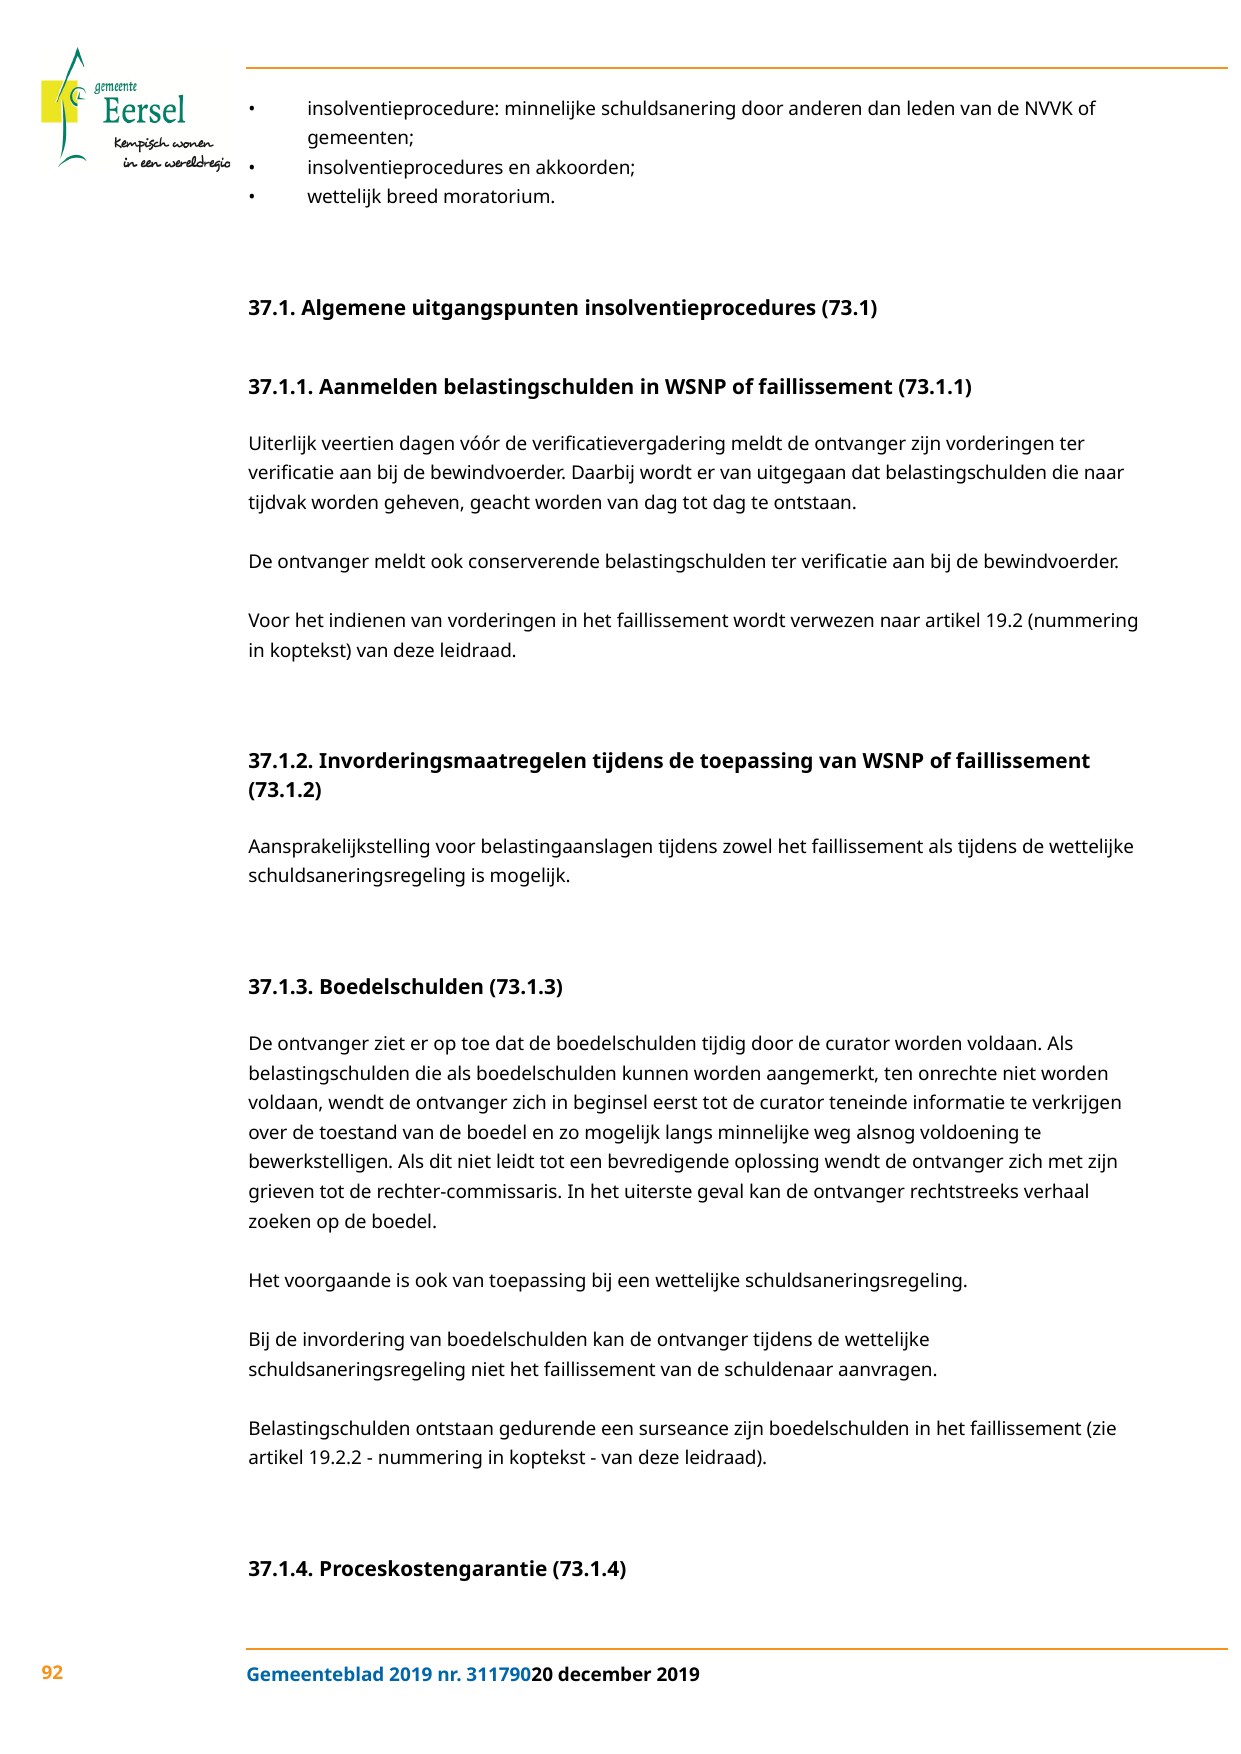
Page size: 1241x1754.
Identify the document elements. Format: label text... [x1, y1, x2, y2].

text Belastingschulden ontstaan gedurende een surseance zijn boedelschulden in het faillissement (zie artikel 19.2.2 - nummering in koptekst - van deze leidraad). [248, 1415, 1152, 1470]
text 37.1.4. Proceskostengarantie (73.1.4) [248, 1554, 1152, 1582]
text Het voorgaande is ook van toepassing bij een wettelijke schuldsaneringsregeling. [248, 1267, 1152, 1293]
text Uiterlijk veertien dagen vóór de verificatievergadering meldt de ontvanger zijn vorderingen ter verificatie aan bij de bewindvoerder. Daarbij wordt er van uitgegaan dat belastingschulden die naar tijdvak worden geheven, geacht worden van dag tot dag te ontstaan. [248, 430, 1152, 515]
text 37.1.2. Invorderingsmaatregelen tijdens de toepassing van WSNP of faillissement (73.1.2) [248, 747, 1152, 803]
text De ontvanger ziet er op toe dat de boedelschulden tijdig door de curator worden voldaan. Als belastingschulden die als boedelschulden kunnen worden aangemerkt, ten onrechte niet worden voldaan, wendt de ontvanger zich in beginsel eerst tot de curator teneinde informatie te verkrijgen over de toestand van de boedel en zo mogelijk langs minnelijke weg alsnog voldoening te bewerkstelligen. Als dit niet leidt tot een bevredigende oplossing wendt de ontvanger zich met zijn grieven tot de rechter-commissaris. In het uiterste geval kan de ontvanger rechtstreeks verhaal zoeken op de boedel. [248, 1030, 1152, 1233]
text 37.1.3. Boedelschulden (73.1.3) [248, 972, 1152, 1001]
text Aansprakelijkstelling voor belastingaanslagen tijdens zowel het faillissement als tijdens de wettelijke schuldsaneringsregeling is mogelijk. [248, 833, 1152, 888]
list wettelijk breed moratorium. [248, 183, 1152, 209]
picture [41, 47, 231, 172]
text 37.1. Algemene uitgangspunten insolventieprocedures (73.1) [248, 293, 1152, 322]
list insolventieprocedure: minnelijke schuldsanering door anderen dan leden van de NVVK of gemeenten; [248, 95, 1152, 150]
text Bij de invordering van boedelschulden kan de ontvanger tijdens de wettelijke schuldsaneringsregeling niet het faillissement van de schuldenaar aanvragen. [248, 1326, 1152, 1381]
list insolventieprocedures en akkoorden; [248, 154, 1152, 180]
text De ontvanger meldt ook conserverende belastingschulden ter verificatie aan bij de bewindvoerder. [248, 548, 1152, 574]
text 37.1.1. Aanmelden belastingschulden in WSNP of faillissement (73.1.1) [248, 372, 1152, 400]
text Voor het indienen van vorderingen in het faillissement wordt verwezen naar artikel 19.2 (nummering in koptekst) van deze leidraad. [248, 607, 1152, 663]
